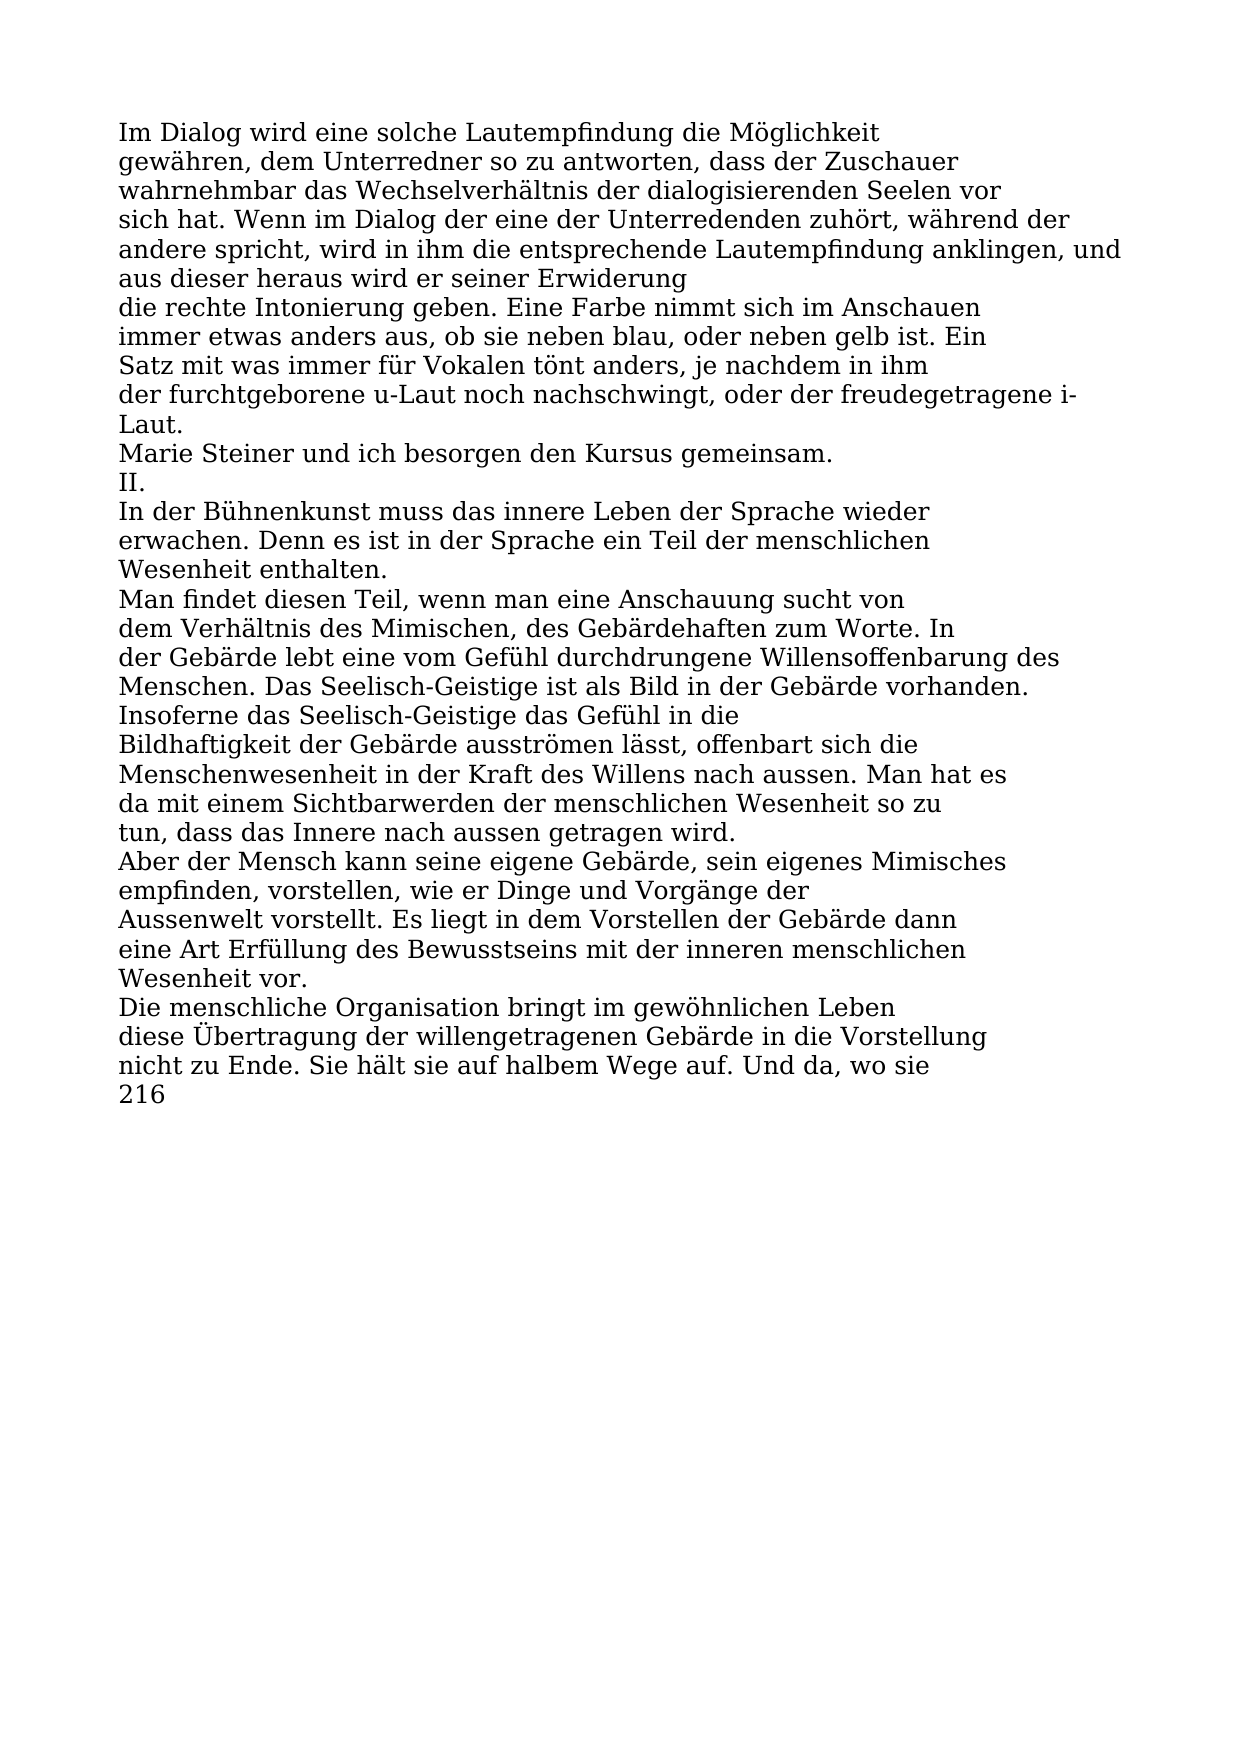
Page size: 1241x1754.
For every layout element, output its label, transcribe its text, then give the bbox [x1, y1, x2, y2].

text diese Übertragung der willengetragenen Gebärde in die Vorstellung [118, 1022, 1122, 1051]
text Wesenheit vor. [118, 964, 1122, 993]
text Aber der Mensch kann seine eigene Gebärde, sein eigenes Mimisches empfinden, vorstellen, wie er Dinge und Vorgänge der [118, 847, 1122, 906]
text Satz mit was immer für Vokalen tönt anders, je nachdem in ihm [118, 351, 1122, 381]
text dem Verhältnis des Mimischen, des Gebärdehaften zum Worte. In [118, 614, 1122, 643]
text II. [118, 468, 1122, 497]
text wahrnehmbar das Wechselverhältnis der dialogisierenden Seelen vor [118, 176, 1122, 206]
text gewähren, dem Unterredner so zu antworten, dass der Zuschauer [118, 147, 1122, 176]
text Im Dialog wird eine solche Lautempfindung die Möglichkeit [118, 118, 1122, 147]
text sich hat. Wenn im Dialog der eine der Unterredenden zuhört, während der andere spricht, wird in ihm die entsprechende Lautempfindung anklingen, und aus dieser heraus wird er seiner Erwiderung [118, 206, 1122, 293]
text Die menschliche Organisation bringt im gewöhnlichen Leben [118, 993, 1122, 1022]
text Aussenwelt vorstellt. Es liegt in dem Vorstellen der Gebärde dann [118, 906, 1122, 935]
text erwachen. Denn es ist in der Sprache ein Teil der menschlichen [118, 526, 1122, 556]
text Marie Steiner und ich besorgen den Kursus gemeinsam. [118, 439, 1122, 468]
text Man findet diesen Teil, wenn man eine Anschauung sucht von [118, 585, 1122, 614]
text nicht zu Ende. Sie hält sie auf halbem Wege auf. Und da, wo sie [118, 1051, 1122, 1081]
text da mit einem Sichtbarwerden der menschlichen Wesenheit so zu [118, 789, 1122, 818]
text In der Bühnenkunst muss das innere Leben der Sprache wieder [118, 497, 1122, 526]
text Wesenheit enthalten. [118, 556, 1122, 585]
text tun, dass das Innere nach aussen getragen wird. [118, 818, 1122, 847]
text der furchtgeborene u-Laut noch nachschwingt, oder der freudegetragene i-Laut. [118, 381, 1122, 439]
text die rechte Intonierung geben. Eine Farbe nimmt sich im Anschauen [118, 293, 1122, 322]
text 216 [118, 1081, 1122, 1110]
text immer etwas anders aus, ob sie neben blau, oder neben gelb ist. Ein [118, 322, 1122, 351]
text der Gebärde lebt eine vom Gefühl durchdrungene Willensoffenbarung des Menschen. Das Seelisch-Geistige ist als Bild in der Gebärde vorhanden. Insoferne das Seelisch-Geistige das Gefühl in die [118, 643, 1122, 731]
text Bildhaftigkeit der Gebärde ausströmen lässt, offenbart sich die Menschenwesenheit in der Kraft des Willens nach aussen. Man hat es [118, 731, 1122, 789]
text eine Art Erfüllung des Bewusstseins mit der inneren menschlichen [118, 935, 1122, 964]
